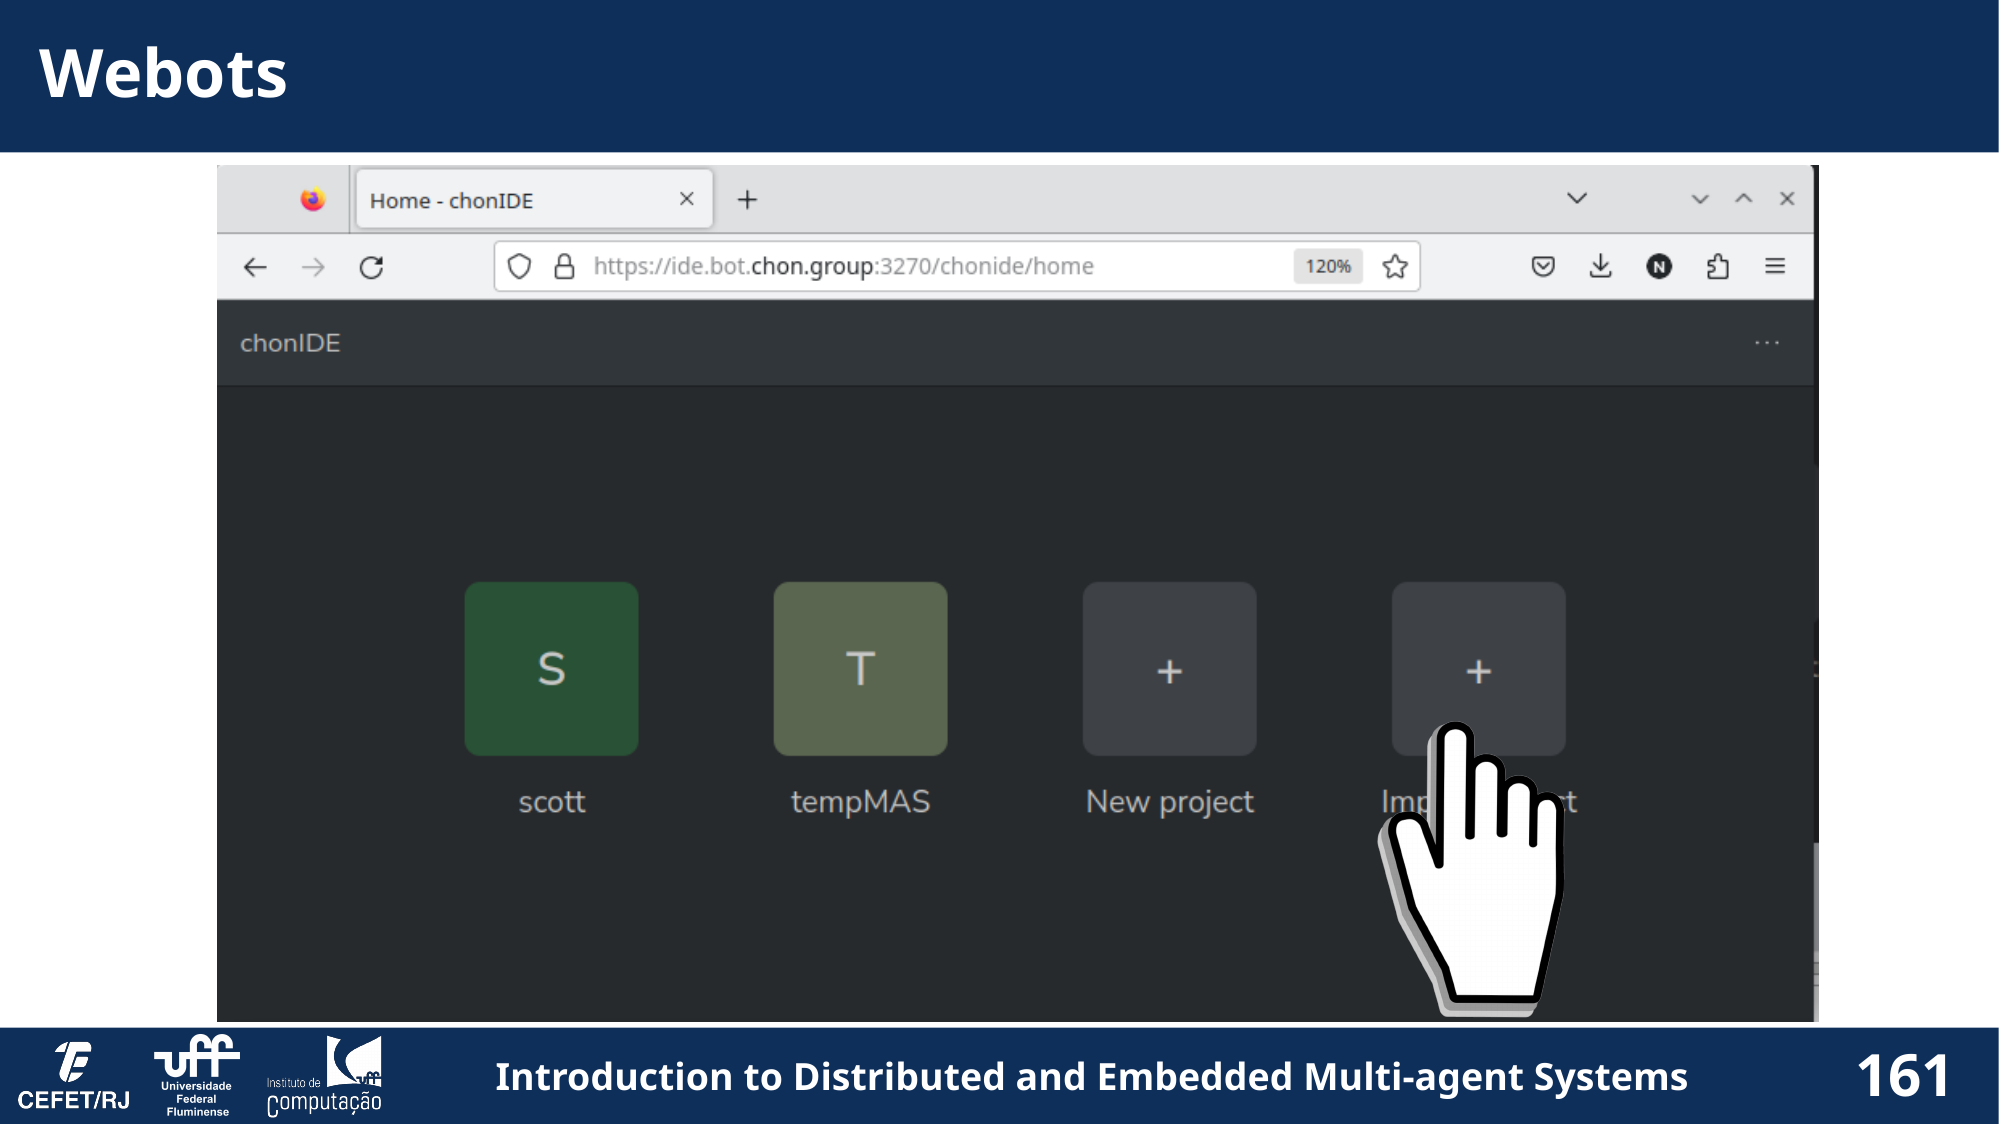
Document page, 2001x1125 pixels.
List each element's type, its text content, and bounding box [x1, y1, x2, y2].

picture [18, 1021, 129, 1125]
picture [153, 1033, 241, 1121]
picture [265, 1033, 383, 1118]
text_box Webots [25, 23, 1998, 116]
picture [217, 165, 1819, 1022]
